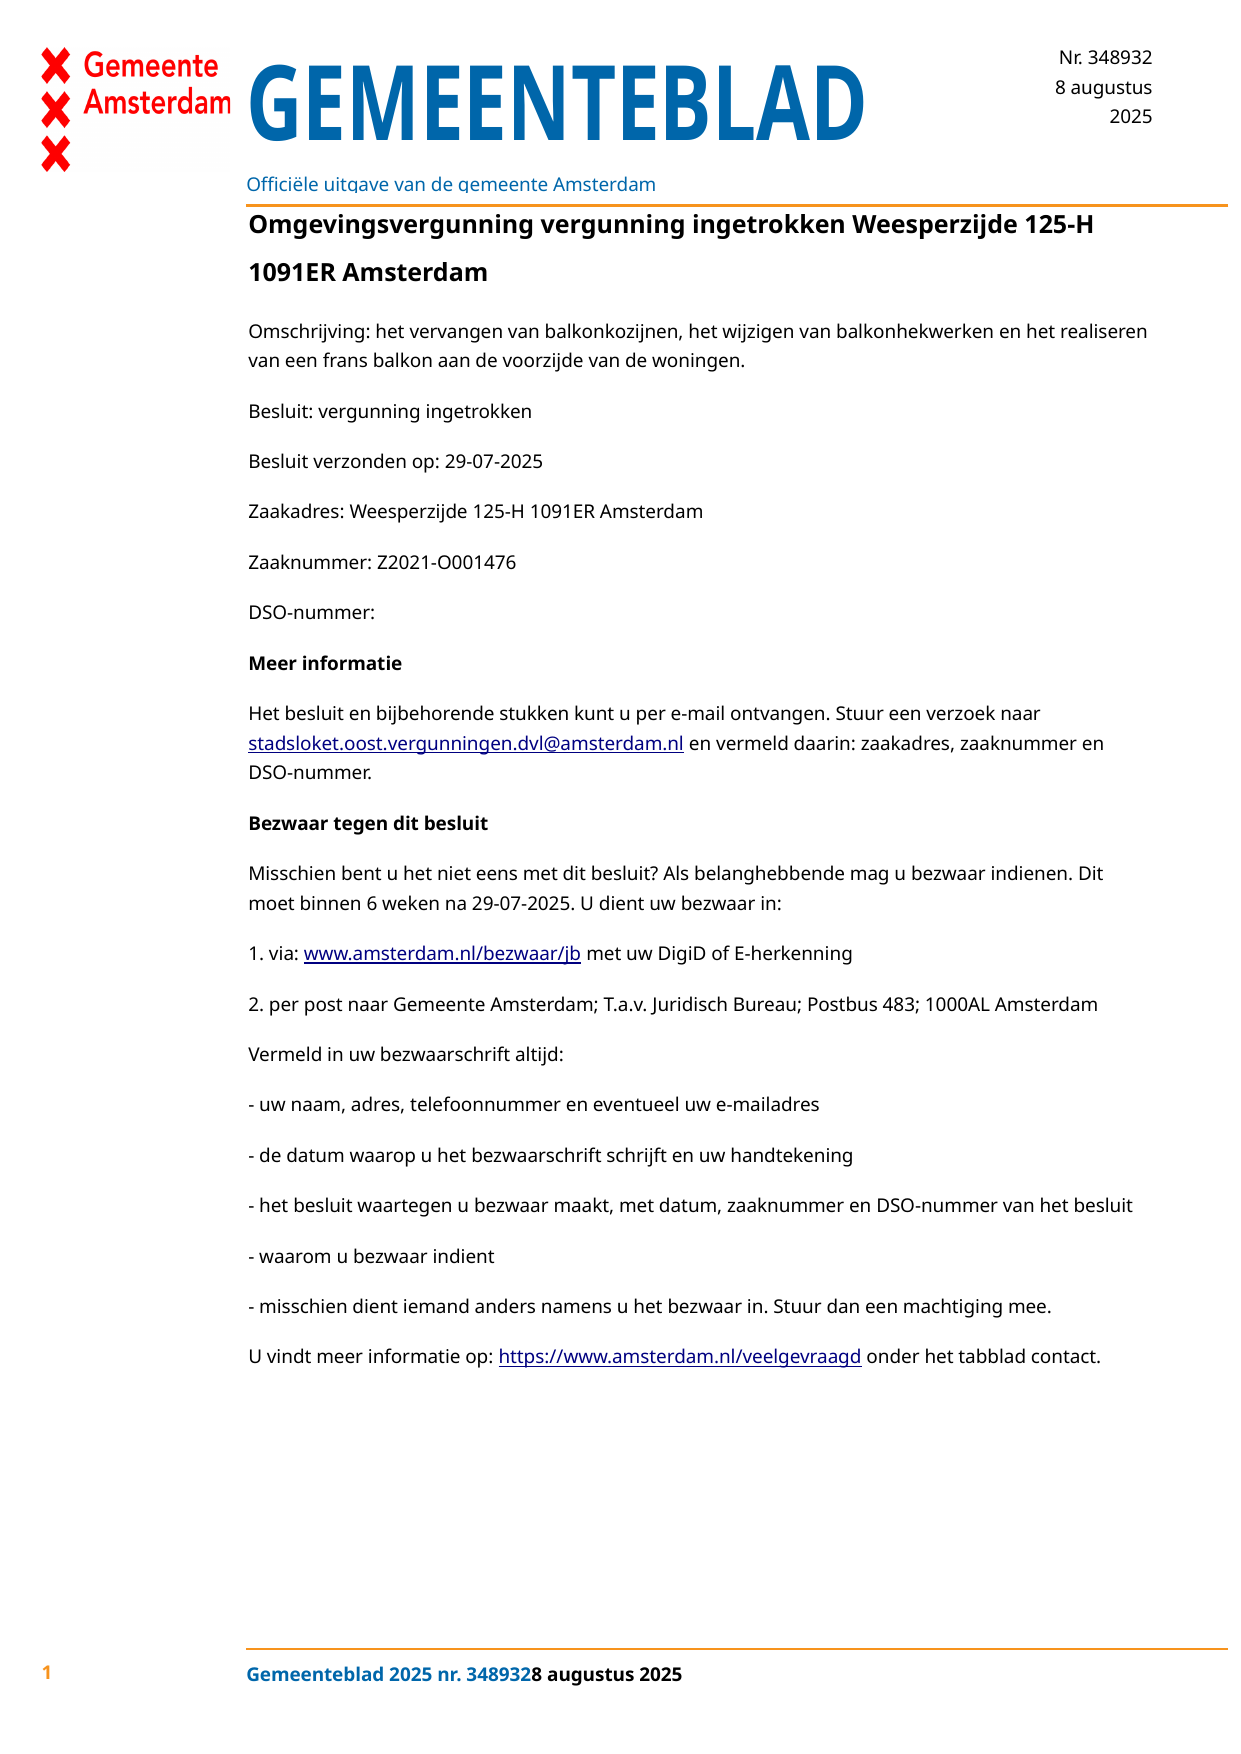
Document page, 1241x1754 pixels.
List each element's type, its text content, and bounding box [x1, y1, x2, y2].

text Vermeld in uw bezwaarschrift altijd: [248, 1041, 1152, 1067]
text Omschrijving: het vervangen van balkonkozijnen, het wijzigen van balkonhekwerken en het realiseren van een frans balkon aan de voorzijde van de woningen. [248, 318, 1152, 373]
text U vindt meer informatie op: https://www.amsterdam.nl/veelgevraagd onder het tabblad contact. [248, 1344, 1152, 1369]
text Besluit: vergunning ingetrokken [248, 398, 1152, 424]
text Omgevingsvergunning vergunning ingetrokken Weesperzijde 125-H 1091ER Amsterdam [248, 207, 1152, 288]
text - de datum waarop u het bezwaarschrift schrijft en uw handtekening [248, 1142, 1152, 1168]
text - uw naam, adres, telefoonnummer en eventueel uw e-mailadres [248, 1092, 1152, 1117]
text - misschien dient iemand anders namens u het bezwaar in. Stuur dan een machtiging mee. [248, 1293, 1152, 1319]
text Zaakadres: Weesperzijde 125-H 1091ER Amsterdam [248, 499, 1152, 524]
text Zaaknummer: Z2021-O001476 [248, 549, 1152, 575]
text Besluit verzonden op: 29-07-2025 [248, 448, 1152, 474]
text Meer informatie [248, 650, 1152, 676]
text DSO-nummer: [248, 599, 1152, 625]
text Misschien bent u het niet eens met dit besluit? Als belanghebbende mag u bezwaar indienen. Dit moet binnen 6 weken na 29-07-2025. U dient uw bezwaar in: [248, 860, 1152, 916]
text Het besluit en bijbehorende stukken kunt u per e-mail ontvangen. Stuur een verzoek naar stadsloket.oost.vergunningen.dvl@amsterdam.nl en vermeld daarin: zaakadres, zaaknummer en DSO-nummer. [248, 700, 1152, 785]
picture [41, 47, 231, 172]
text Bezwaar tegen dit besluit [248, 810, 1152, 836]
text - het besluit waartegen u bezwaar maakt, met datum, zaaknummer en DSO-nummer van het besluit [248, 1192, 1152, 1218]
text 1. via: www.amsterdam.nl/bezwaar/jb met uw DigiD of E-herkenning [248, 940, 1152, 966]
text 2. per post naar Gemeente Amsterdam; T.a.v. Juridisch Bureau; Postbus 483; 1000AL Amsterdam [248, 991, 1152, 1017]
text - waarom u bezwaar indient [248, 1243, 1152, 1269]
